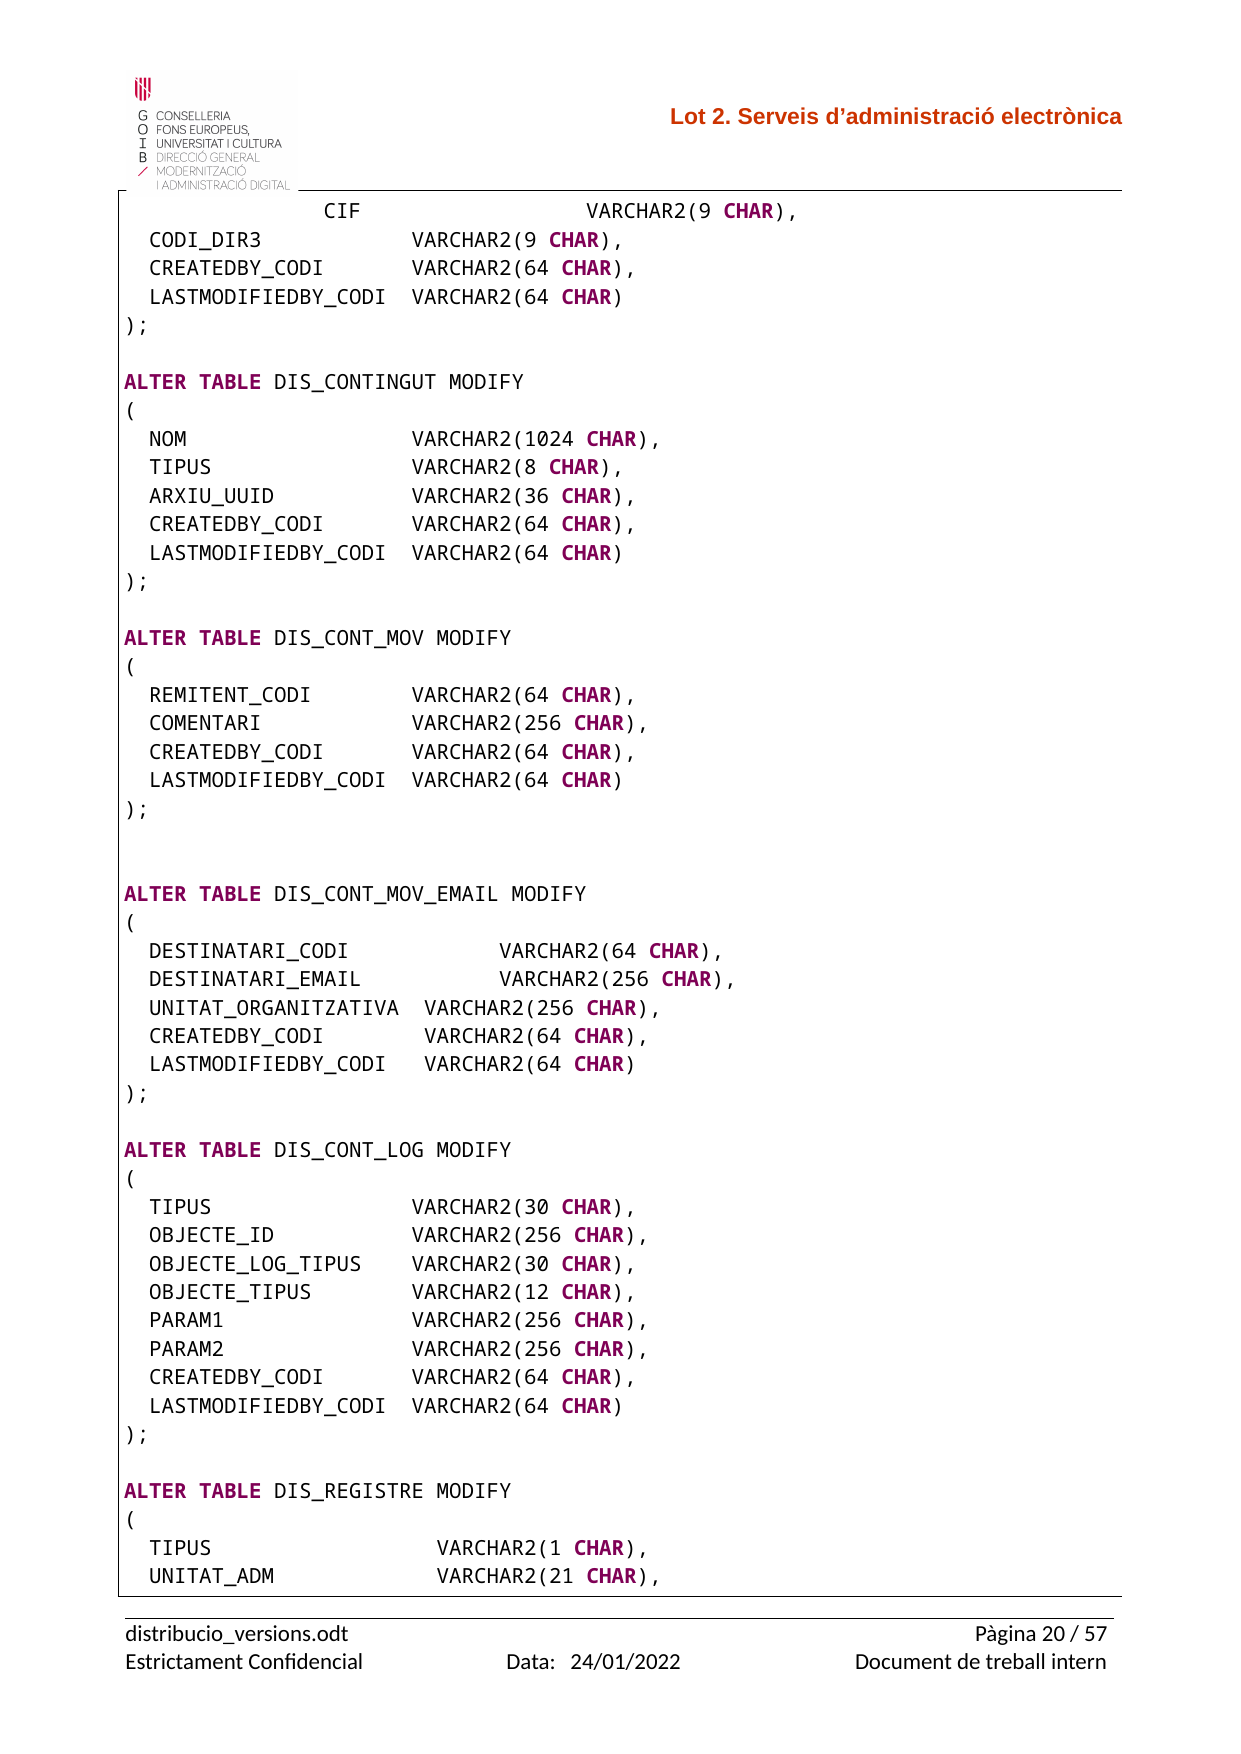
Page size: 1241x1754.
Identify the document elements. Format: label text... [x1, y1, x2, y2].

picture [126, 70, 299, 197]
table_header CIF VARCHAR2(9 CHAR), CODI_DIR3 VARCHAR2(9 CHAR), CREATEDBY_CODI VARCHAR2(64 CHAR), LASTMODIFIEDBY_CODI VARCHAR2(64 CHAR) ); ALTER TABLE DIS_CONTINGUT MODIFY ( NOM VARCHAR2(1024 CHAR), TIPUS VARCHAR2(8 CHAR), ARXIU_UUID VARCHAR2(36 CHAR), CREATEDBY_CODI VARCHAR2(64 CHAR), LASTMODIFIEDBY_CODI VARCHAR2(64 CHAR) ); ALTER TABLE DIS_CONT_MOV MODIFY ( REMITENT_CODI VARCHAR2(64 CHAR), COMENTARI VARCHAR2(256 CHAR), CREATEDBY_CODI VARCHAR2(64 CHAR), LASTMODIFIEDBY_CODI VARCHAR2(64 CHAR) ); ALTER TABLE DIS_CONT_MOV_EMAIL MODIFY ( DESTINATARI_CODI VARCHAR2(64 CHAR), DESTINATARI_EMAIL VARCHAR2(256 CHAR), UNITAT_ORGANITZATIVA VARCHAR2(256 CHAR), CREATEDBY_CODI VARCHAR2(64 CHAR), LASTMODIFIEDBY_CODI VARCHAR2(64 CHAR) ); ALTER TABLE DIS_CONT_LOG MODIFY ( TIPUS VARCHAR2(30 CHAR), OBJECTE_ID VARCHAR2(256 CHAR), OBJECTE_LOG_TIPUS VARCHAR2(30 CHAR), OBJECTE_TIPUS VARCHAR2(12 CHAR), PARAM1 VARCHAR2(256 CHAR), PARAM2 VARCHAR2(256 CHAR), CREATEDBY_CODI VARCHAR2(64 CHAR), LASTMODIFIEDBY_CODI VARCHAR2(64 CHAR) ); ALTER TABLE DIS_REGISTRE MODIFY ( TIPUS VARCHAR2(1 CHAR), UNITAT_ADM VARCHAR2(21 CHAR), [119, 191, 1122, 1596]
